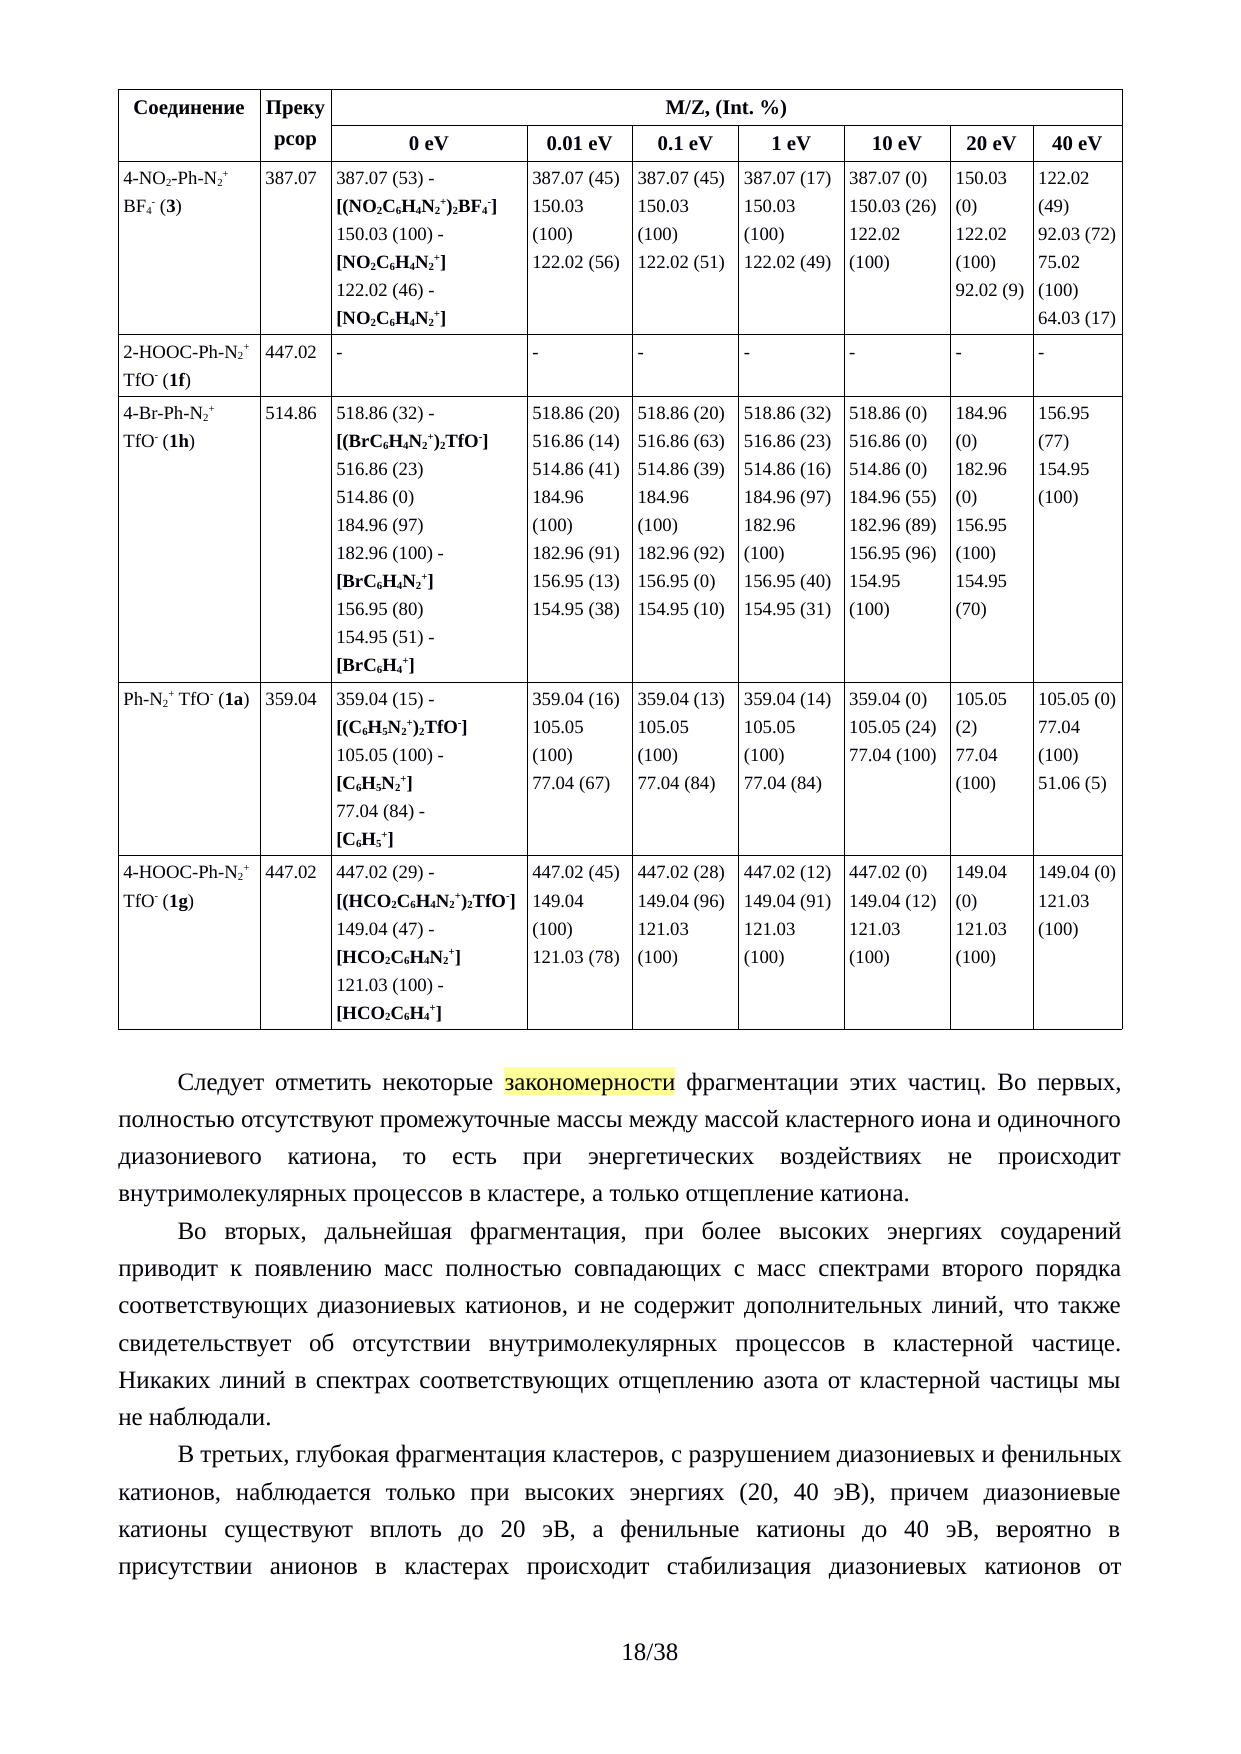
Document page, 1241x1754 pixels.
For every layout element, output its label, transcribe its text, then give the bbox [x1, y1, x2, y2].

table_cell 0 eV [332, 126, 527, 161]
table_cell 359.04 [261, 683, 331, 855]
table_cell 2-HOOC-Ph-N2+ TfO- (1f) [119, 335, 260, 396]
table_cell 518.86 (32) 516.86 (23) 514.86 (16) 184.96 (97) 182.96 (100) 156.95 (40) 154.95 (31) [739, 397, 844, 682]
table_cell - [633, 335, 738, 396]
table_cell 0.1 eV [633, 126, 738, 161]
table_cell - [845, 335, 950, 396]
table_cell 150.03 (0) 122.02 (100) 92.02 (9) [951, 162, 1033, 334]
table_cell 4-Br-Ph-N2+ TfO- (1h) [119, 397, 260, 682]
table_cell 387.07 (45) 150.03 (100) 122.02 (56) [528, 162, 632, 334]
table_cell 518.86 (20) 516.86 (63) 514.86 (39) 184.96 (100) 182.96 (92) 156.95 (0) 154.95 (10) [633, 397, 738, 682]
table_header Соединение [119, 90, 260, 161]
table_cell 149.04 (0) 121.03 (100) [951, 856, 1033, 1029]
table_cell 447.02 (45) 149.04 (100) 121.03 (78) [528, 856, 632, 1029]
table_cell - [951, 335, 1033, 396]
table_cell 105.05 (0) 77.04 (100) 51.06 (5) [1034, 683, 1122, 855]
table_cell 518.86 (20) 516.86 (14) 514.86 (41) 184.96 (100) 182.96 (91) 156.95 (13) 154.95 (38) [528, 397, 632, 682]
table_cell - [332, 335, 527, 396]
table_cell 514.86 [261, 397, 331, 682]
table_cell 387.07 [261, 162, 331, 334]
table_cell 149.04 (0) 121.03 (100) [1034, 856, 1122, 1029]
table_cell - [1034, 335, 1122, 396]
table_cell 518.86 (32) - [(BrC6H4N2+)2TfO-] 516.86 (23) 514.86 (0) 184.96 (97) 182.96 (100) - [BrC6H4N2+] 156.95 (80) 154.95 (51) - [BrC6H4+] [332, 397, 527, 682]
table_cell 4-HOOC-Ph-N2+ TfO- (1g) [119, 856, 260, 1029]
table_cell 359.04 (15) - [(C6H5N2+)2TfO-] 105.05 (100) - [C6H5N2+] 77.04 (84) - [C6H5+] [332, 683, 527, 855]
table_cell 447.02 (12) 149.04 (91) 121.03 (100) [739, 856, 844, 1029]
table_cell 447.02 [261, 856, 331, 1029]
table_cell - [528, 335, 632, 396]
table_cell 359.04 (16) 105.05 (100) 77.04 (67) [528, 683, 632, 855]
table_cell 359.04 (14) 105.05 (100) 77.04 (84) [739, 683, 844, 855]
table_header Прекурсор [261, 90, 331, 161]
table_cell - [739, 335, 844, 396]
table_cell 518.86 (0) 516.86 (0) 514.86 (0) 184.96 (55) 182.96 (89) 156.95 (96) 154.95 (100) [845, 397, 950, 682]
text Следует отметить некоторые закономерности фрагментации этих частиц. Во первых, полностью отсутствуют промежуточные массы между массой кластерного иона и одиночного диазониевого катиона, то есть при энергетических воздействиях не происходит внутримолекулярных процессов в кластере, а только отщепление катиона. [118, 1067, 1122, 1207]
table_cell 20 eV [951, 126, 1033, 161]
table_cell 447.02 (29) - [(HCO2C6H4N2+)2TfO-] 149.04 (47) - [HCO2C6H4N2+] 121.03 (100) - [HCO2C6H4+] [332, 856, 527, 1029]
table_cell 387.07 (53) - [(NO2C6H4N2+)2BF4-] 150.03 (100) - [NO2C6H4N2+] 122.02 (46) - [NO2C6H4N2+] [332, 162, 527, 334]
table_cell 447.02 [261, 335, 331, 396]
text В третьих, глубокая фрагментация кластеров, с разрушением диазониевых и фенильных катионов, наблюдается только при высоких энергиях (20, 40 эВ), причем диазониевые катионы существуют вплоть до 20 эВ, а фенильные катионы до 40 эВ, вероятно в присутствии анионов в кластерах происходит стабилизация диазониевых катионов от [118, 1439, 1122, 1580]
table_cell 10 eV [845, 126, 950, 161]
table_cell 122.02 (49) 92.03 (72) 75.02 (100) 64.03 (17) [1034, 162, 1122, 334]
table_cell 387.07 (0) 150.03 (26) 122.02 (100) [845, 162, 950, 334]
table_cell 105.05 (2) 77.04 (100) [951, 683, 1033, 855]
table_cell 184.96 (0) 182.96 (0) 156.95 (100) 154.95 (70) [951, 397, 1033, 682]
table_header M/Z, (Int. %) [332, 90, 1122, 124]
table_cell 4-NO2-Ph-N2+ BF4- (3) [119, 162, 260, 334]
table_cell 387.07 (45) 150.03 (100) 122.02 (51) [633, 162, 738, 334]
table_cell 1 eV [739, 126, 844, 161]
table_cell 0.01 eV [528, 126, 632, 161]
table_cell 447.02 (0) 149.04 (12) 121.03 (100) [845, 856, 950, 1029]
table_cell 359.04 (0) 105.05 (24) 77.04 (100) [845, 683, 950, 855]
table_cell 447.02 (28) 149.04 (96) 121.03 (100) [633, 856, 738, 1029]
text Во вторых, дальнейшая фрагментация, при более высоких энергиях соударений приводит к появлению масс полностью совпадающих с масс спектрами второго порядка соответствующих диазониевых катионов, и не содержит дополнительных линий, что также свидетельствует об отсутствии внутримолекулярных процессов в кластерной частице. Никаких линий в спектрах соответствующих отщеплению азота от кластерной частицы мы не наблюдали. [118, 1216, 1122, 1431]
table_cell 40 eV [1034, 126, 1122, 161]
table_cell 359.04 (13) 105.05 (100) 77.04 (84) [633, 683, 738, 855]
table_cell 156.95 (77) 154.95 (100) [1034, 397, 1122, 682]
table_cell Ph-N2+ TfO- (1a) [119, 683, 260, 855]
table_cell 387.07 (17) 150.03 (100) 122.02 (49) [739, 162, 844, 334]
